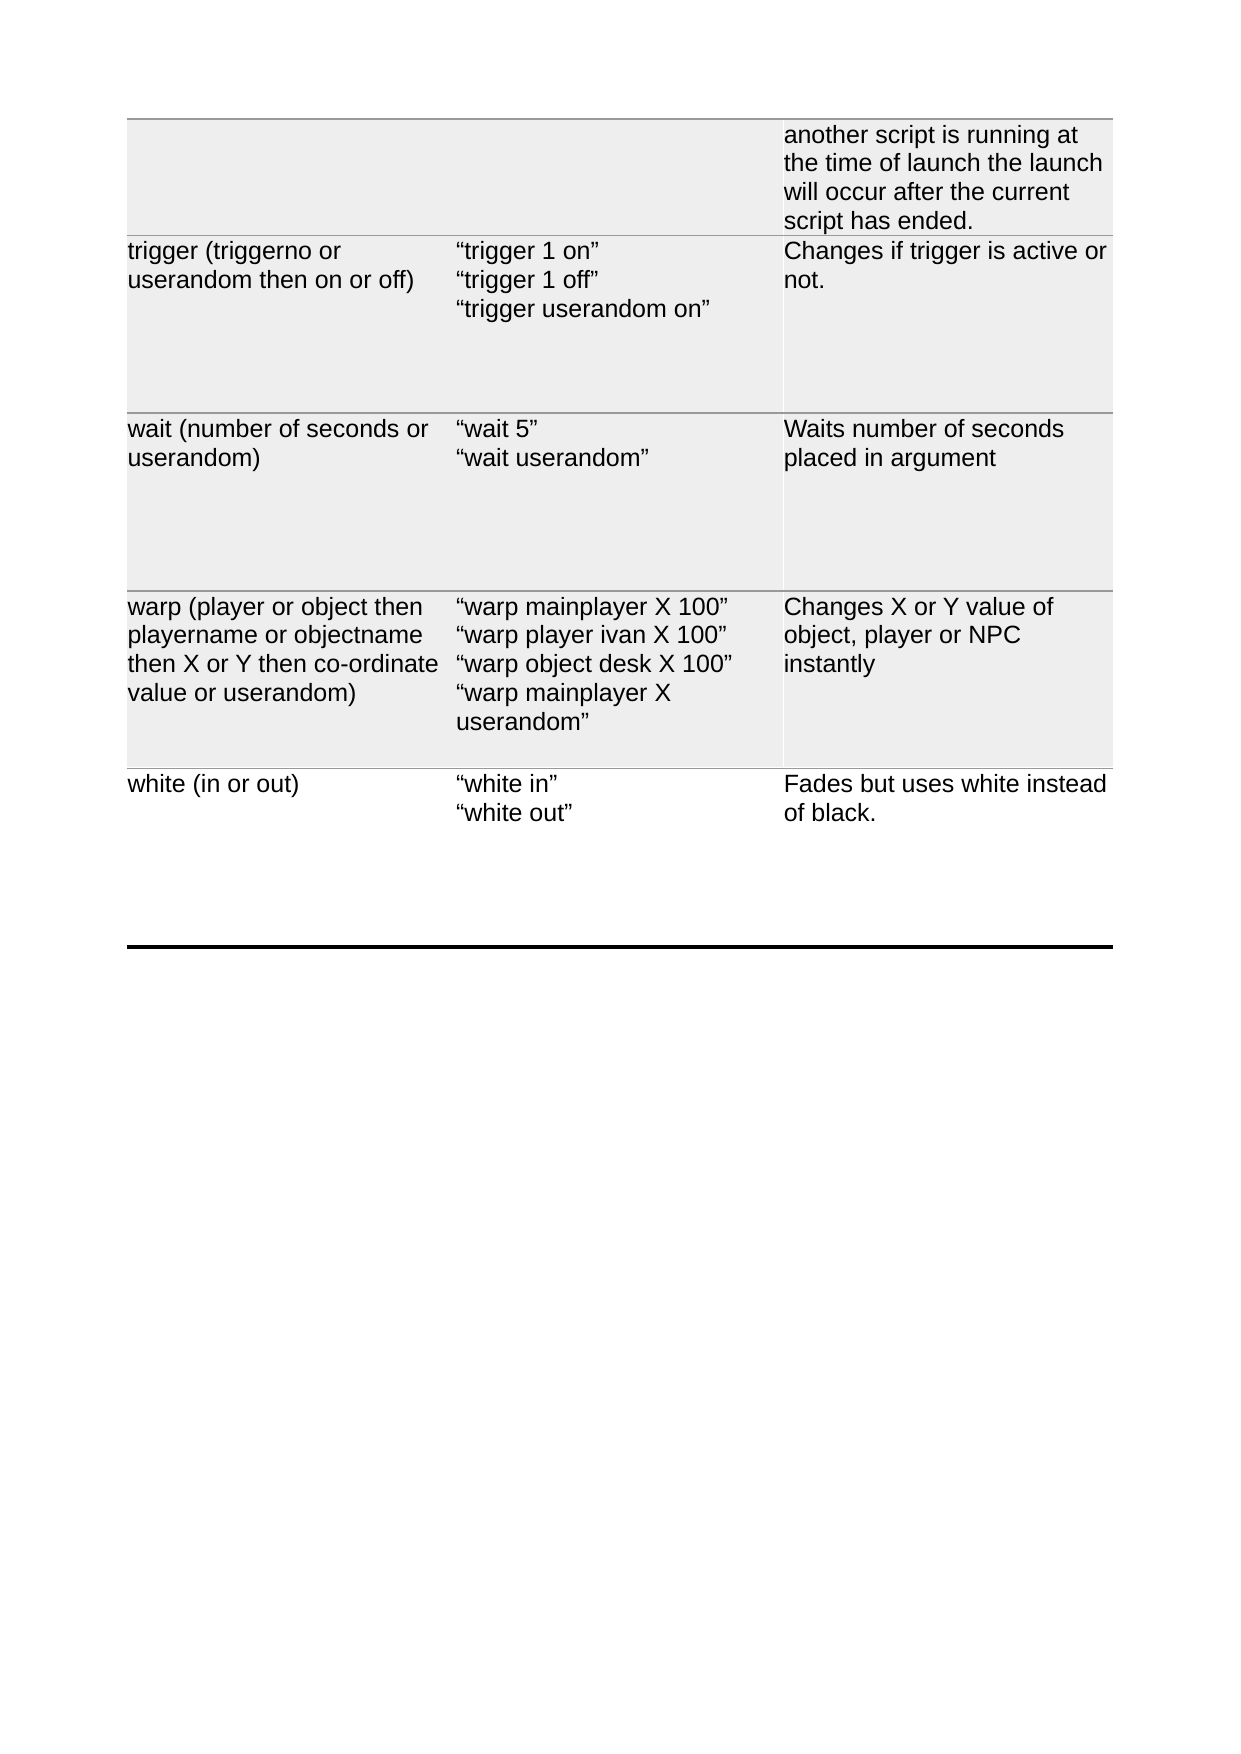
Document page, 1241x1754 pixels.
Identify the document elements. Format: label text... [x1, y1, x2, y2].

table_cell wait (number of seconds or userandom) [127, 414, 456, 590]
table_cell [127, 120, 456, 235]
table_cell “trigger 1 on” “trigger 1 off” “trigger userandom on” [456, 236, 783, 412]
table_cell “warp mainplayer X 100” “warp player ivan X 100” “warp object desk X 100” “warp mainplayer X userandom” [456, 592, 783, 767]
table_cell warp (player or object then playername or objectname then X or Y then co-ordinate value or userandom) [127, 592, 456, 767]
table_cell Changes if trigger is active or not. [784, 236, 1113, 412]
table_cell [456, 120, 783, 235]
table_cell another script is running at the time of launch the launch will occur after the current script has ended. [784, 120, 1113, 235]
table_cell white (in or out) [127, 769, 456, 945]
table_cell Changes X or Y value of object, player or NPC instantly [784, 592, 1113, 767]
table_cell “wait 5” “wait userandom” [456, 414, 783, 590]
table_cell “white in” “white out” [456, 769, 783, 945]
table_cell Waits number of seconds placed in argument [784, 414, 1113, 590]
table_cell Fades but uses white instead of black. [784, 769, 1113, 945]
table_cell trigger (triggerno or userandom then on or off) [127, 236, 456, 412]
